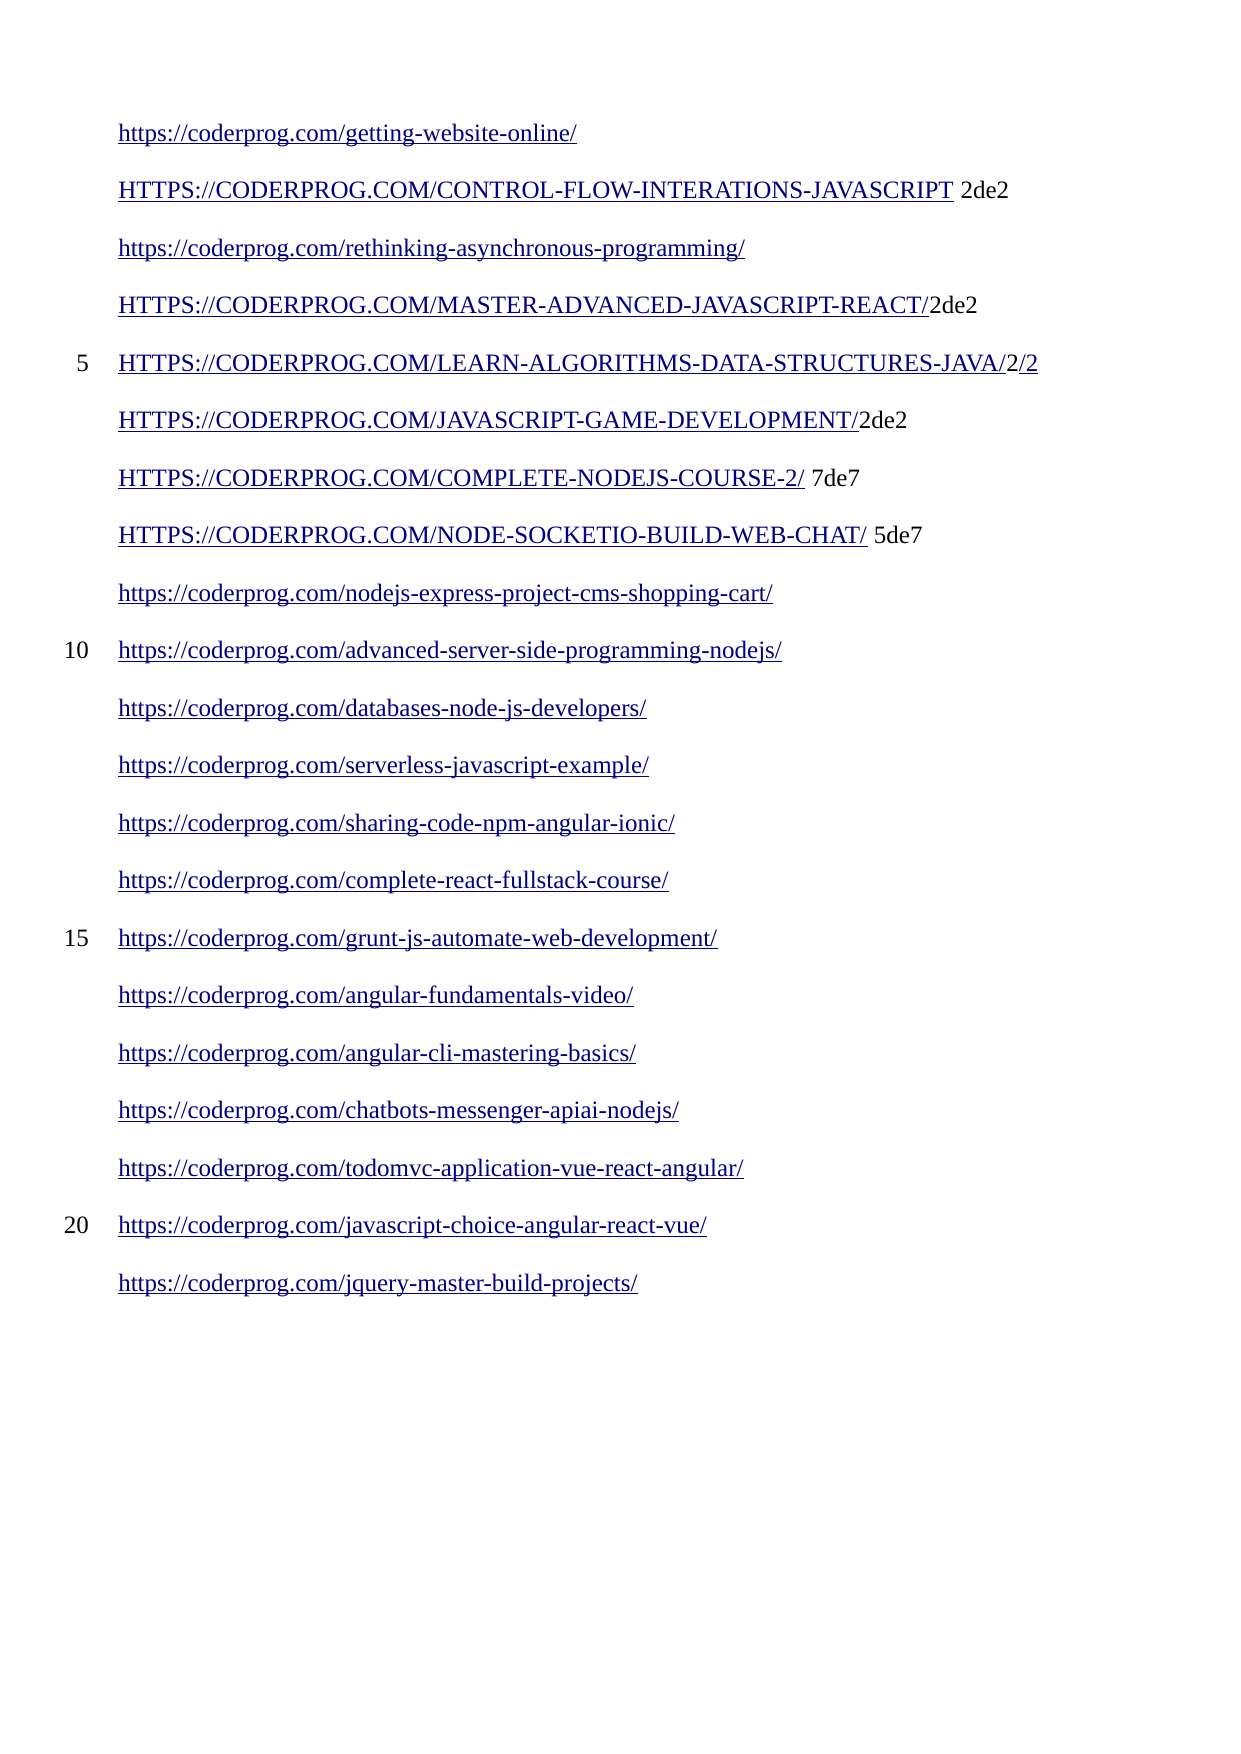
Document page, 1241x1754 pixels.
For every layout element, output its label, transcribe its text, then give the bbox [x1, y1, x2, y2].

text https://coderprog.com/nodejs-express-project-cms-shopping-cart/ [118, 578, 1122, 607]
text HTTPS://CODERPROG.COM/LEARN-ALGORITHMS-DATA-STRUCTURES-JAVA/2/2 [118, 348, 1122, 377]
text HTTPS://CODERPROG.COM/COMPLETE-NODEJS-COURSE-2/ 7de7 [118, 463, 1122, 492]
text HTTPS://CODERPROG.COM/NODE-SOCKETIO-BUILD-WEB-CHAT/ 5de7 [118, 521, 1122, 549]
text https://coderprog.com/advanced-server-side-programming-nodejs/ [118, 636, 1122, 664]
text https://coderprog.com/angular-fundamentals-video/ [118, 981, 1122, 1009]
text HTTPS://CODERPROG.COM/CONTROL-FLOW-INTERATIONS-JAVASCRIPT 2de2 [118, 176, 1122, 204]
text HTTPS://CODERPROG.COM/JAVASCRIPT-GAME-DEVELOPMENT/2de2 [118, 406, 1122, 434]
text https://coderprog.com/chatbots-messenger-apiai-nodejs/ [118, 1096, 1122, 1124]
text https://coderprog.com/serverless-javascript-example/ [118, 751, 1122, 779]
text https://coderprog.com/getting-website-online/ [118, 118, 1122, 147]
text https://coderprog.com/javascript-choice-angular-react-vue/ [118, 1211, 1122, 1239]
text https://coderprog.com/rethinking-asynchronous-programming/ [118, 233, 1122, 262]
text https://coderprog.com/angular-cli-mastering-basics/ [118, 1038, 1122, 1067]
text https://coderprog.com/todomvc-application-vue-react-angular/ [118, 1153, 1122, 1182]
text https://coderprog.com/complete-react-fullstack-course/ [118, 866, 1122, 894]
text https://coderprog.com/jquery-master-build-projects/ [118, 1268, 1122, 1297]
text https://coderprog.com/sharing-code-npm-angular-ionic/ [118, 808, 1122, 837]
text https://coderprog.com/grunt-js-automate-web-development/ [118, 923, 1122, 952]
text HTTPS://CODERPROG.COM/MASTER-ADVANCED-JAVASCRIPT-REACT/2de2 [118, 291, 1122, 319]
text https://coderprog.com/databases-node-js-developers/ [118, 693, 1122, 722]
